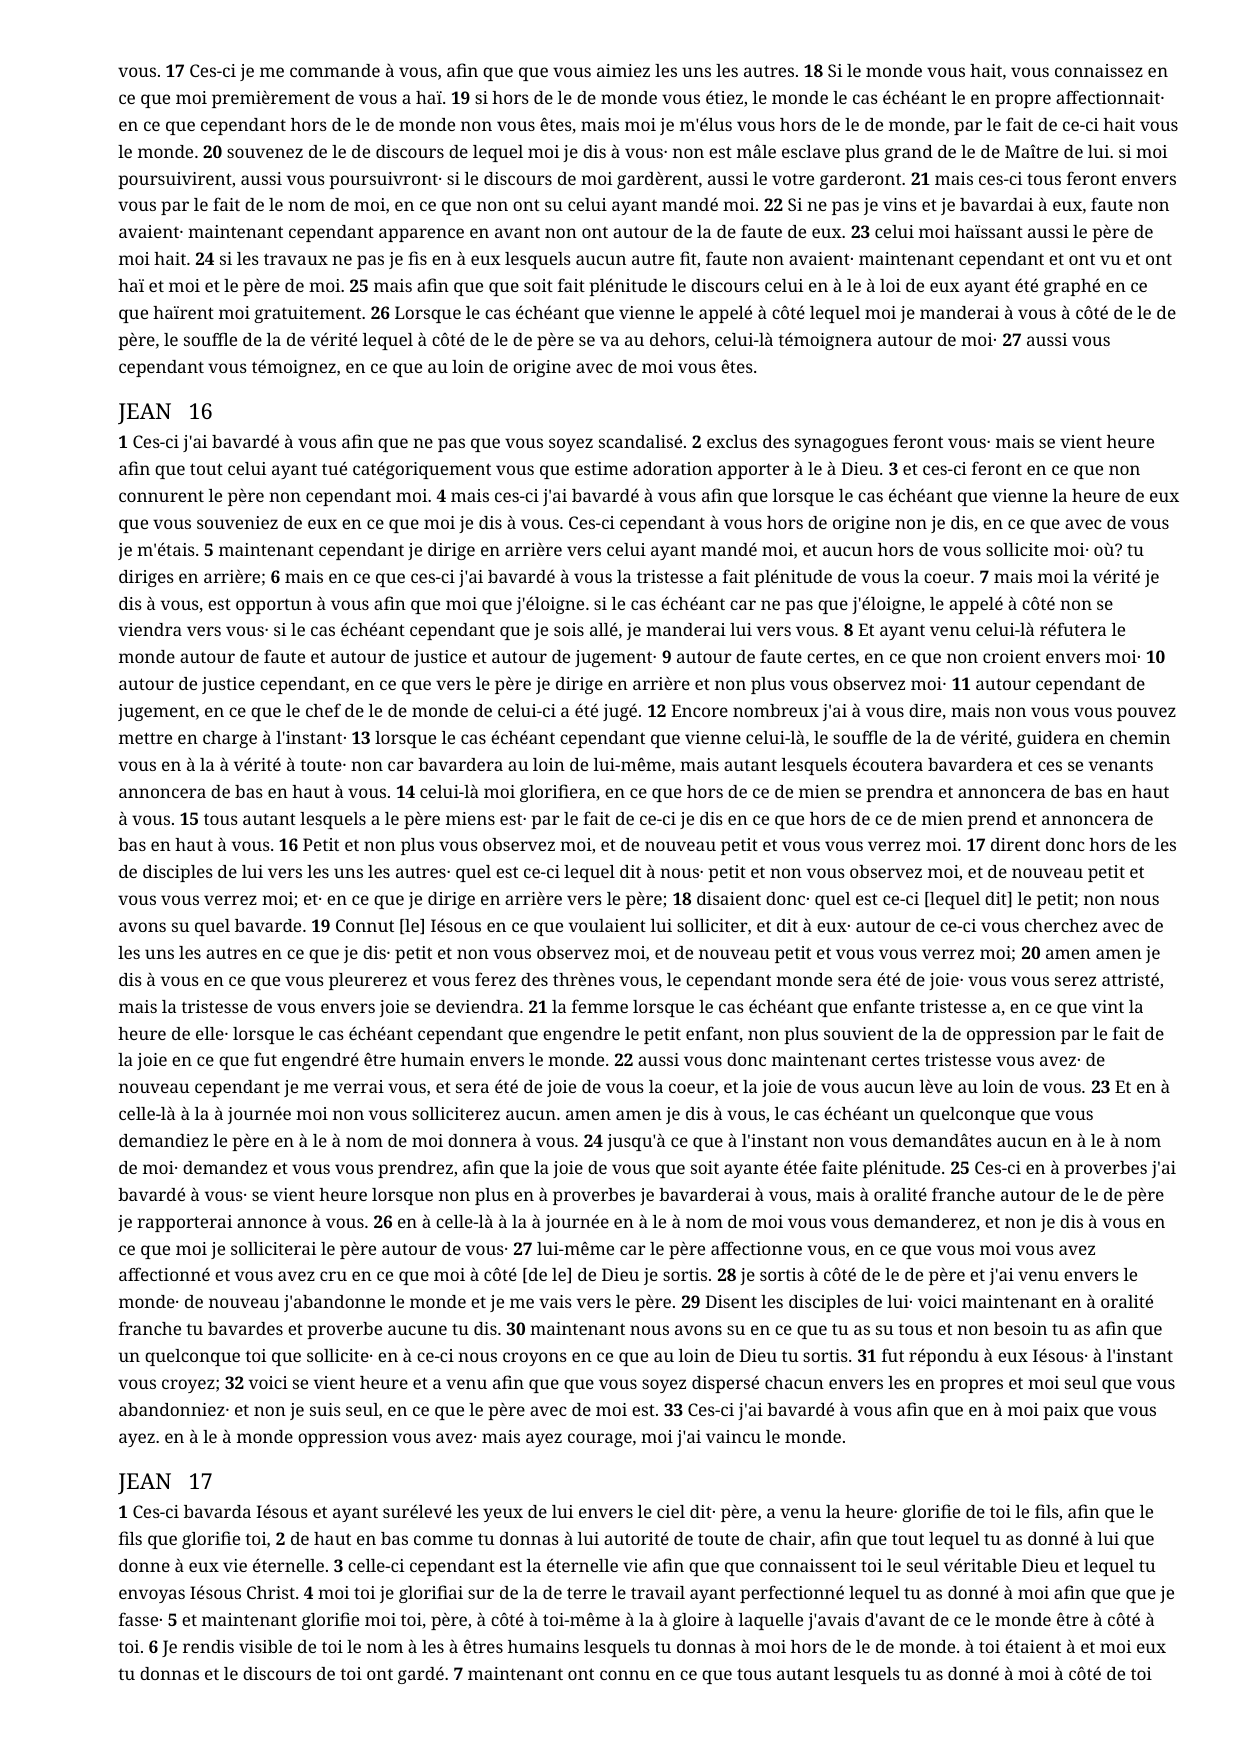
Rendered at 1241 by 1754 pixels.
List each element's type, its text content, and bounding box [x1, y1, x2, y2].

text vous. 17 Ces-ci je me commande à vous, afin que que vous aimiez les uns les autres. 18 Si le monde vous hait, vous connaissez en ce que moi premièrement de vous a haï. 19 si hors de le de monde vous étiez, le monde le cas échéant le en propre affectionnait· en ce que cependant hors de le de monde non vous êtes, mais moi je m'élus vous hors de le de monde, par le fait de ce-ci hait vous le monde. 20 souvenez de le de discours de lequel moi je dis à vous· non est mâle esclave plus grand de le de Maître de lui. si moi poursuivirent, aussi vous poursuivront· si le discours de moi gardèrent, aussi le votre garderont. 21 mais ces-ci tous feront envers vous par le fait de le nom de moi, en ce que non ont su celui ayant mandé moi. 22 Si ne pas je vins et je bavardai à eux, faute non avaient· maintenant cependant apparence en avant non ont autour de la de faute de eux. 23 celui moi haïssant aussi le père de moi hait. 24 si les travaux ne pas je fis en à eux lesquels aucun autre fit, faute non avaient· maintenant cependant et ont vu et ont haï et moi et le père de moi. 25 mais afin que que soit fait plénitude le discours celui en à le à loi de eux ayant été graphé en ce que haïrent moi gratuitement. 26 Lorsque le cas échéant que vienne le appelé à côté lequel moi je manderai à vous à côté de le de père, le souffle de la de vérité lequel à côté de le de père se va au dehors, celui-là témoignera autour de moi· 27 aussi vous cependant vous témoignez, en ce que au loin de origine avec de moi vous êtes. [118, 59, 1181, 378]
text JEAN 17 [118, 1466, 1181, 1496]
text 1 Ces-ci j'ai bavardé à vous afin que ne pas que vous soyez scandalisé. 2 exclus des synagogues feront vous· mais se vient heure afin que tout celui ayant tué catégoriquement vous que estime adoration apporter à le à Dieu. 3 et ces-ci feront en ce que non connurent le père non cependant moi. 4 mais ces-ci j'ai bavardé à vous afin que lorsque le cas échéant que vienne la heure de eux que vous souveniez de eux en ce que moi je dis à vous. Ces-ci cependant à vous hors de origine non je dis, en ce que avec de vous je m'étais. 5 maintenant cependant je dirige en arrière vers celui ayant mandé moi, et aucun hors de vous sollicite moi· où? tu diriges en arrière; 6 mais en ce que ces-ci j'ai bavardé à vous la tristesse a fait plénitude de vous la coeur. 7 mais moi la vérité je dis à vous, est opportun à vous afin que moi que j'éloigne. si le cas échéant car ne pas que j'éloigne, le appelé à côté non se viendra vers vous· si le cas échéant cependant que je sois allé, je manderai lui vers vous. 8 Et ayant venu celui-là réfutera le monde autour de faute et autour de justice et autour de jugement· 9 autour de faute certes, en ce que non croient envers moi· 10 autour de justice cependant, en ce que vers le père je dirige en arrière et non plus vous observez moi· 11 autour cependant de jugement, en ce que le chef de le de monde de celui-ci a été jugé. 12 Encore nombreux j'ai à vous dire, mais non vous vous pouvez mettre en charge à l'instant· 13 lorsque le cas échéant cependant que vienne celui-là, le souffle de la de vérité, guidera en chemin vous en à la à vérité à toute· non car bavardera au loin de lui-même, mais autant lesquels écoutera bavardera et ces se venants annoncera de bas en haut à vous. 14 celui-là moi glorifiera, en ce que hors de ce de mien se prendra et annoncera de bas en haut à vous. 15 tous autant lesquels a le père miens est· par le fait de ce-ci je dis en ce que hors de ce de mien prend et annoncera de bas en haut à vous. 16 Petit et non plus vous observez moi, et de nouveau petit et vous vous verrez moi. 17 dirent donc hors de les de disciples de lui vers les uns les autres· quel est ce-ci lequel dit à nous· petit et non vous observez moi, et de nouveau petit et vous vous verrez moi; et· en ce que je dirige en arrière vers le père; 18 disaient donc· quel est ce-ci [lequel dit] le petit; non nous avons su quel bavarde. 19 Connut [le] Iésous en ce que voulaient lui solliciter, et dit à eux· autour de ce-ci vous cherchez avec de les uns les autres en ce que je dis· petit et non vous observez moi, et de nouveau petit et vous vous verrez moi; 20 amen amen je dis à vous en ce que vous pleurerez et vous ferez des thrènes vous, le cependant monde sera été de joie· vous vous serez attristé, mais la tristesse de vous envers joie se deviendra. 21 la femme lorsque le cas échéant que enfante tristesse a, en ce que vint la heure de elle· lorsque le cas échéant cependant que engendre le petit enfant, non plus souvient de la de oppression par le fait de la joie en ce que fut engendré être humain envers le monde. 22 aussi vous donc maintenant certes tristesse vous avez· de nouveau cependant je me verrai vous, et sera été de joie de vous la coeur, et la joie de vous aucun lève au loin de vous. 23 Et en à celle-là à la à journée moi non vous solliciterez aucun. amen amen je dis à vous, le cas échéant un quelconque que vous demandiez le père en à le à nom de moi donnera à vous. 24 jusqu'à ce que à l'instant non vous demandâtes aucun en à le à nom de moi· demandez et vous vous prendrez, afin que la joie de vous que soit ayante étée faite plénitude. 25 Ces-ci en à proverbes j'ai bavardé à vous· se vient heure lorsque non plus en à proverbes je bavarderai à vous, mais à oralité franche autour de le de père je rapporterai annonce à vous. 26 en à celle-là à la à journée en à le à nom de moi vous vous demanderez, et non je dis à vous en ce que moi je solliciterai le père autour de vous· 27 lui-même car le père affectionne vous, en ce que vous moi vous avez affectionné et vous avez cru en ce que moi à côté [de le] de Dieu je sortis. 28 je sortis à côté de le de père et j'ai venu envers le monde· de nouveau j'abandonne le monde et je me vais vers le père. 29 Disent les disciples de lui· voici maintenant en à oralité franche tu bavardes et proverbe aucune tu dis. 30 maintenant nous avons su en ce que tu as su tous et non besoin tu as afin que un quelconque toi que sollicite· en à ce-ci nous croyons en ce que au loin de Dieu tu sortis. 31 fut répondu à eux Iésous· à l'instant vous croyez; 32 voici se vient heure et a venu afin que que vous soyez dispersé chacun envers les en propres et moi seul que vous abandonniez· et non je suis seul, en ce que le père avec de moi est. 33 Ces-ci j'ai bavardé à vous afin que en à moi paix que vous ayez. en à le à monde oppression vous avez· mais ayez courage, moi j'ai vaincu le monde. [118, 430, 1181, 1448]
text JEAN 16 [118, 396, 1181, 426]
text 1 Ces-ci bavarda Iésous et ayant surélevé les yeux de lui envers le ciel dit· père, a venu la heure· glorifie de toi le fils, afin que le fils que glorifie toi, 2 de haut en bas comme tu donnas à lui autorité de toute de chair, afin que tout lequel tu as donné à lui que donne à eux vie éternelle. 3 celle-ci cependant est la éternelle vie afin que que connaissent toi le seul véritable Dieu et lequel tu envoyas Iésous Christ. 4 moi toi je glorifiai sur de la de terre le travail ayant perfectionné lequel tu as donné à moi afin que que je fasse· 5 et maintenant glorifie moi toi, père, à côté à toi-même à la à gloire à laquelle j'avais d'avant de ce le monde être à côté à toi. 6 Je rendis visible de toi le nom à les à êtres humains lesquels tu donnas à moi hors de le de monde. à toi étaient à et moi eux tu donnas et le discours de toi ont gardé. 7 maintenant ont connu en ce que tous autant lesquels tu as donné à moi à côté de toi [118, 1500, 1181, 1685]
